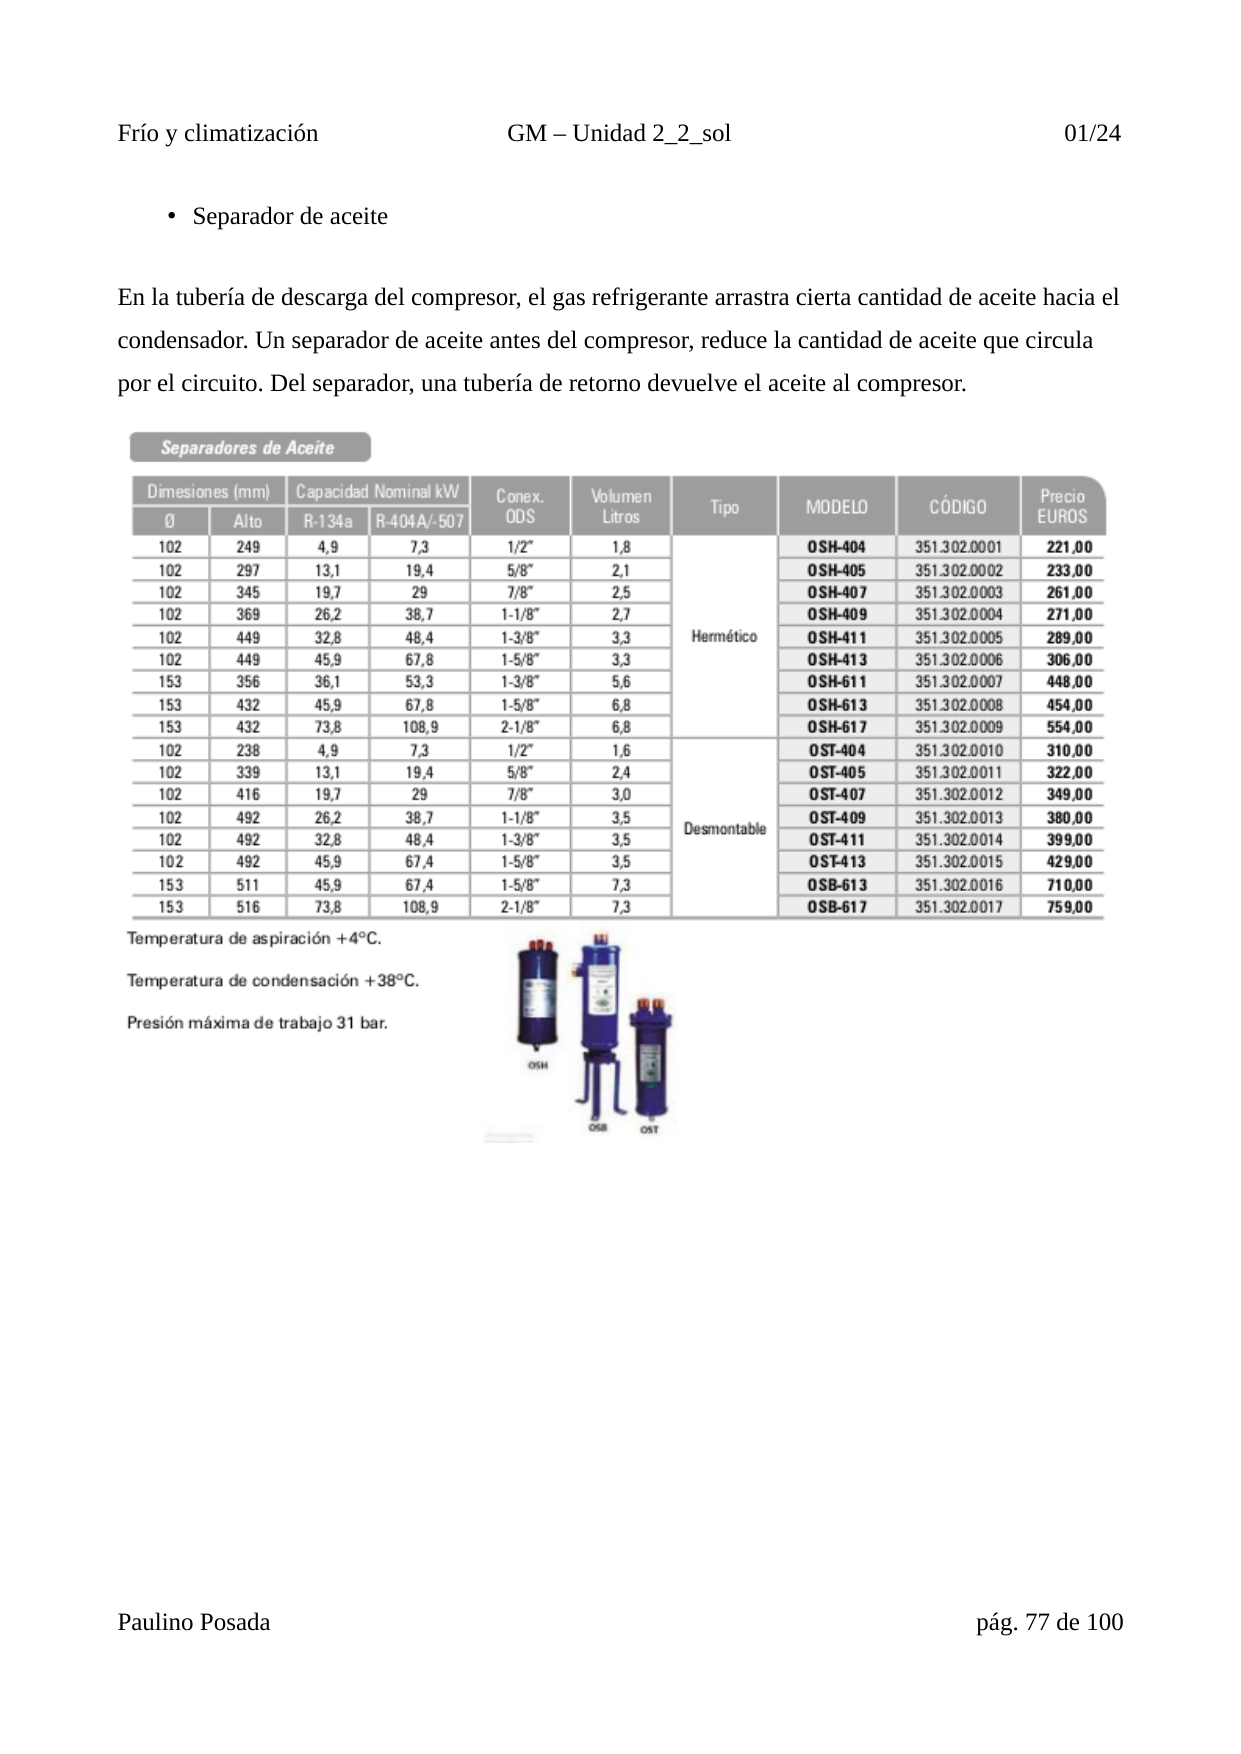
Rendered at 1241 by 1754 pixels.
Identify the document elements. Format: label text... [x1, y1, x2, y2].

text En la tubería de descarga del compresor, el gas refrigerante arrastra cierta cantidad de aceite hacia el condensador. Un separador de aceite antes del compresor, reduce la cantidad de aceite que circula por el circuito. Del separador, una tubería de retorno devuelve el aceite al compresor. [117, 282, 1123, 397]
list Separador de aceite [167, 201, 1123, 230]
picture [121, 423, 1119, 1143]
